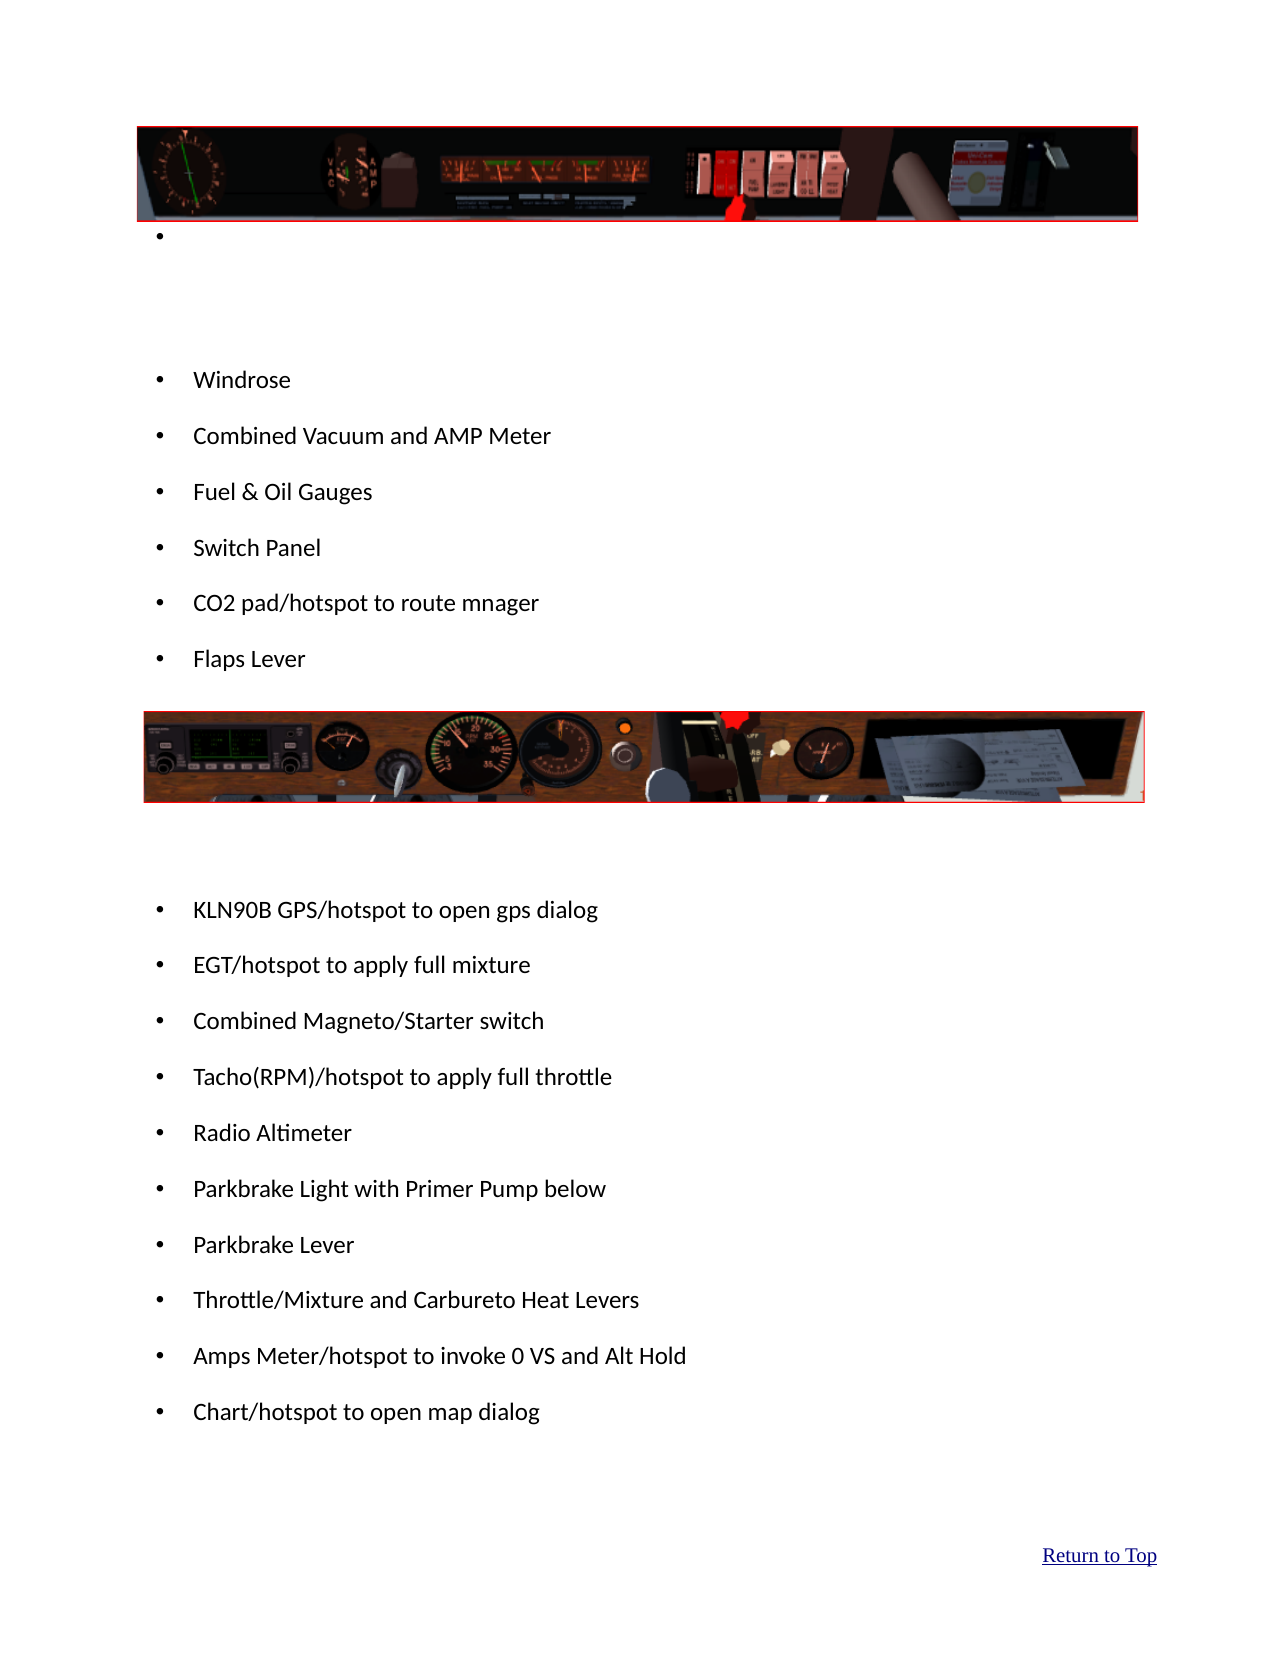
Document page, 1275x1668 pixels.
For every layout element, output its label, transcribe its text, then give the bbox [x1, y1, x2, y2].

list EGT/hotspot to apply full mixture [156, 950, 1157, 980]
picture [136, 126, 1139, 222]
list Throttle/Mixture and Carbureto Heat Levers [156, 1285, 1157, 1315]
list Radio Altimeter [156, 1117, 1157, 1148]
list Switch Panel [156, 532, 1157, 562]
list Fuel & Oil Gauges [156, 476, 1157, 506]
list Amps Meter/hotspot to invoke 0 VS and Alt Hold [156, 1341, 1157, 1371]
list KLN90B GPS/hotspot to open gps dialog [156, 894, 1157, 924]
list CO2 pad/hotspot to route mnager [156, 588, 1157, 618]
picture [143, 711, 1145, 803]
list Combined Vacuum and AMP Meter [156, 420, 1157, 451]
list Windrose [156, 364, 1157, 395]
list Parkbrake Lever [156, 1229, 1157, 1259]
list Parkbrake Light with Primer Pump below [156, 1173, 1157, 1203]
list Flaps Lever [156, 643, 1157, 868]
list Tacho(RPM)/hotspot to apply full throttle [156, 1061, 1157, 1092]
list Chart/hotspot to open map dialog [156, 1396, 1157, 1427]
list Combined Magneto/Starter switch [156, 1006, 1157, 1036]
